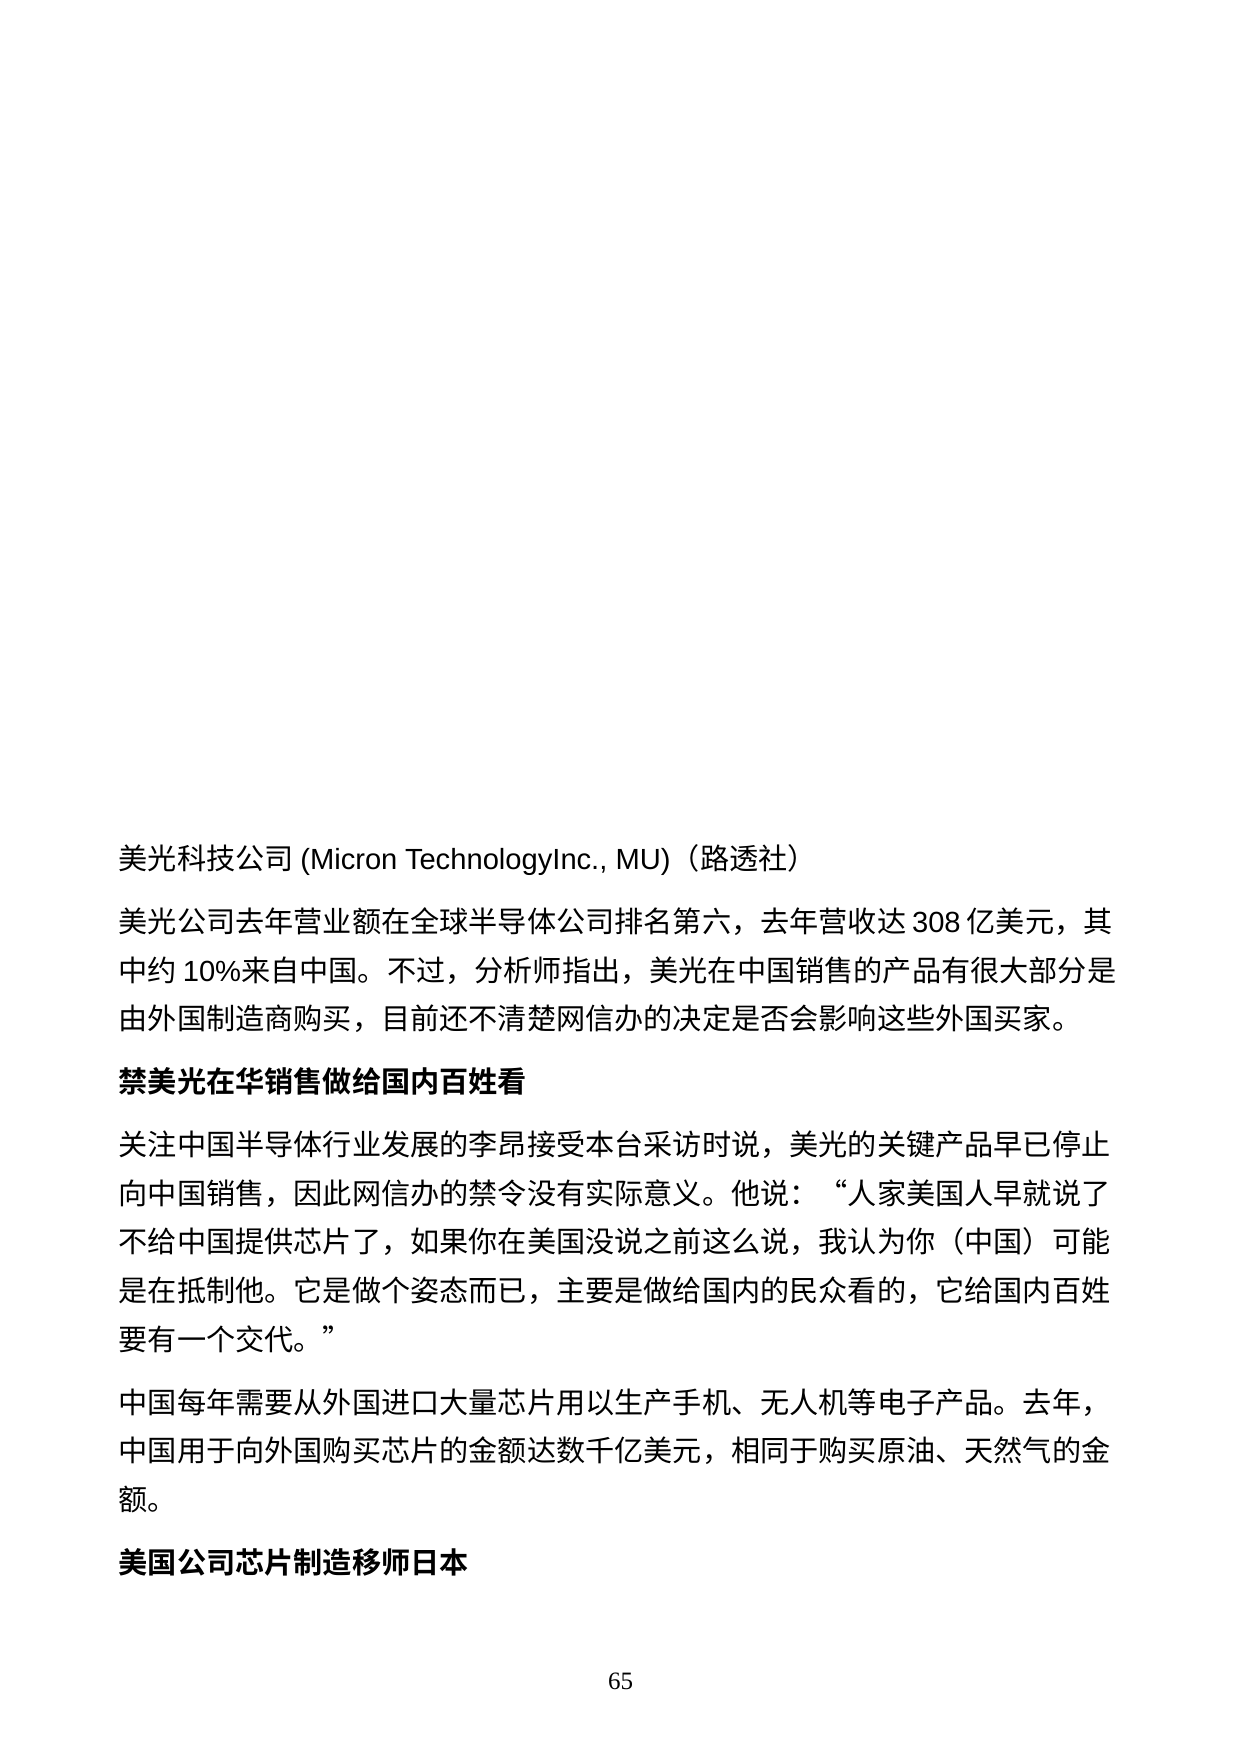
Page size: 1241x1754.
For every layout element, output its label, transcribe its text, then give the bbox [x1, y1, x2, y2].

text 禁美光在华销售做给国内百姓看 [118, 1059, 1122, 1101]
text 美国公司芯片制造移师日本 [118, 1539, 1122, 1582]
text 美光科技公司 (Micron TechnologyInc., MU)（路透社） [118, 118, 1122, 878]
text 美光公司去年营业额在全球半导体公司排名第六，去年营收达308亿美元，其中约10%来自中国。不过，分析师指出，美光在中国销售的产品有很大部分是由外国制造商购买，目前还不清楚网信办的决定是否会影响这些外国买家。 [118, 898, 1122, 1038]
text 中国每年需要从外国进口大量芯片用以生产手机、无人机等电子产品。去年，中国用于向外国购买芯片的金额达数千亿美元，相同于购买原油、天然气的金额。 [118, 1379, 1122, 1518]
text 关注中国半导体行业发展的李昂接受本台采访时说，美光的关键产品早已停止向中国销售，因此网信办的禁令没有实际意义。他说：“人家美国人早就说了不给中国提供芯片了，如果你在美国没说之前这么说，我认为你（中国）可能是在抵制他。它是做个姿态而已，主要是做给国内的民众看的，它给国内百姓要有一个交代。” [118, 1122, 1122, 1358]
